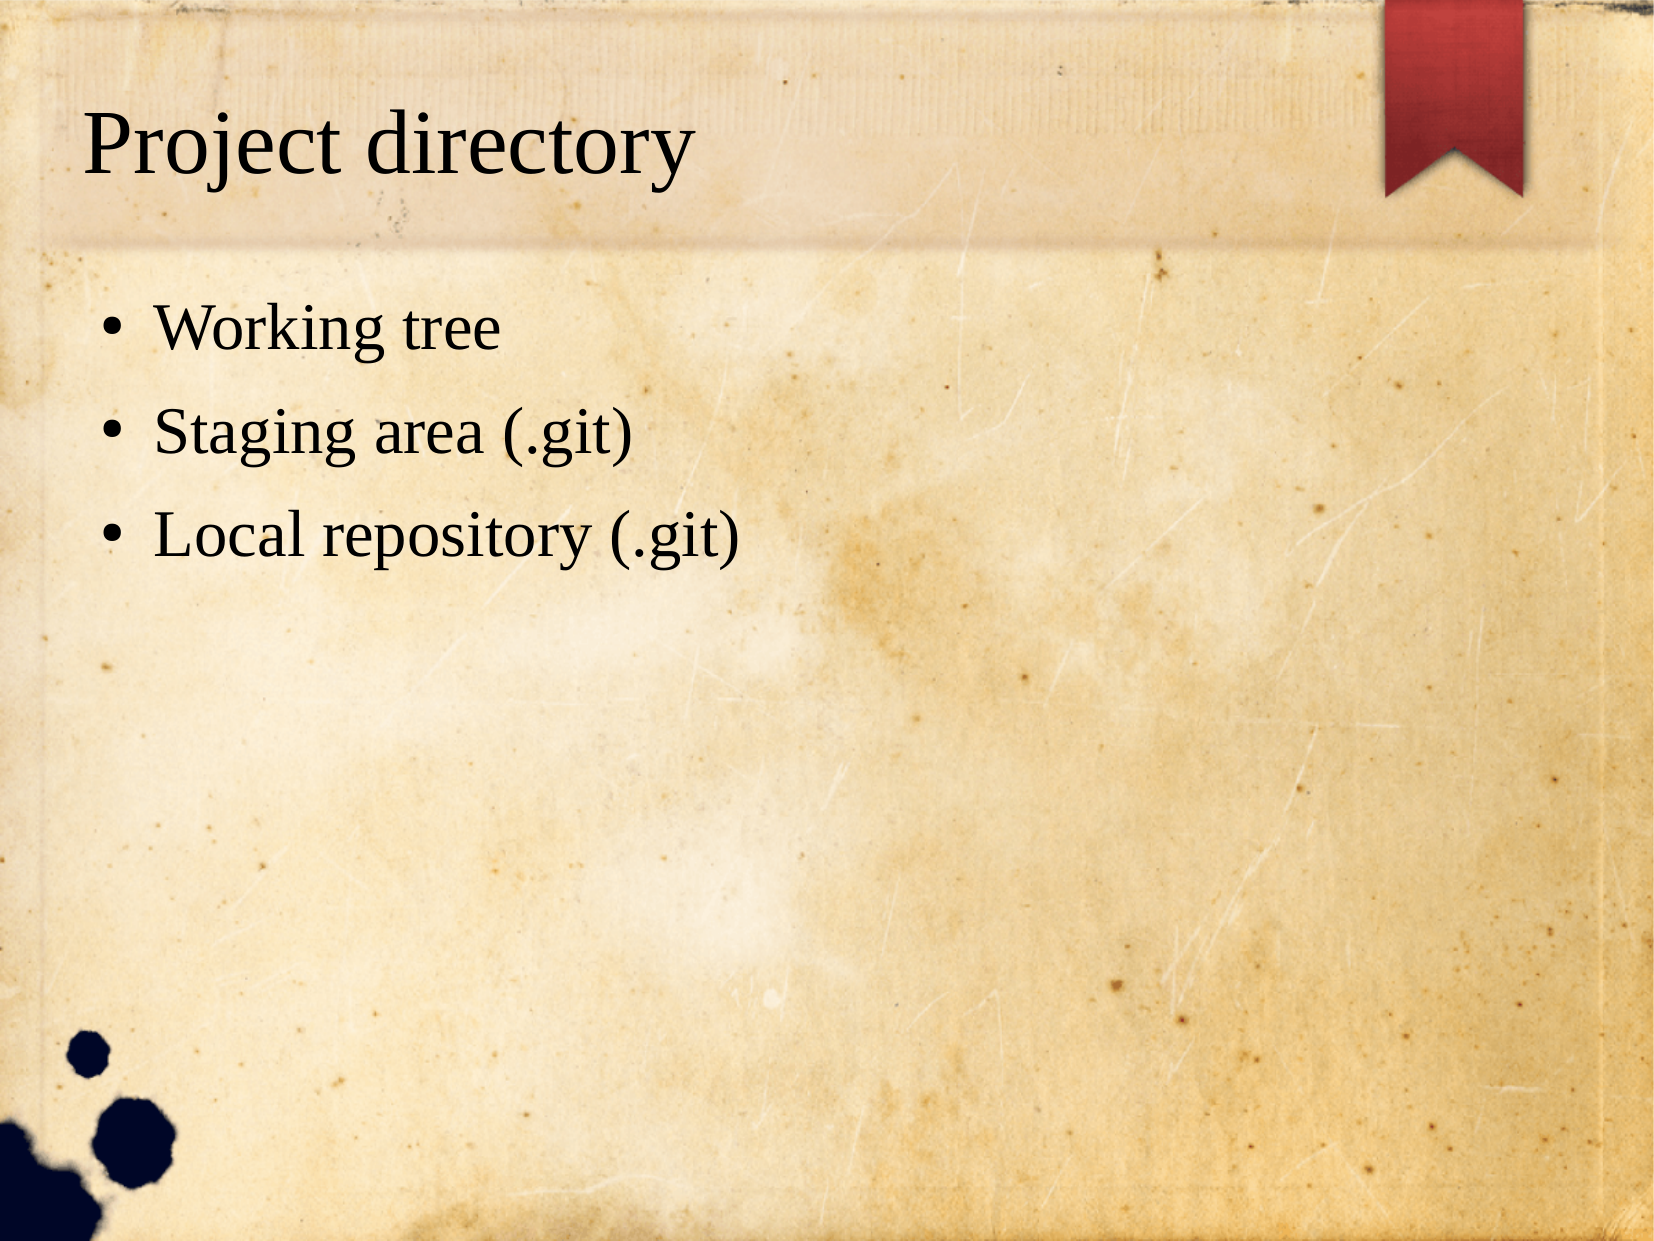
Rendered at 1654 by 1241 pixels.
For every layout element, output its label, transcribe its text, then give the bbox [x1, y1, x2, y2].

title Project directory [82, 49, 1347, 237]
list Working tree Staging area (.git) Local repository (.git) [82, 290, 1538, 1010]
picture [0, 0, 1654, 1241]
